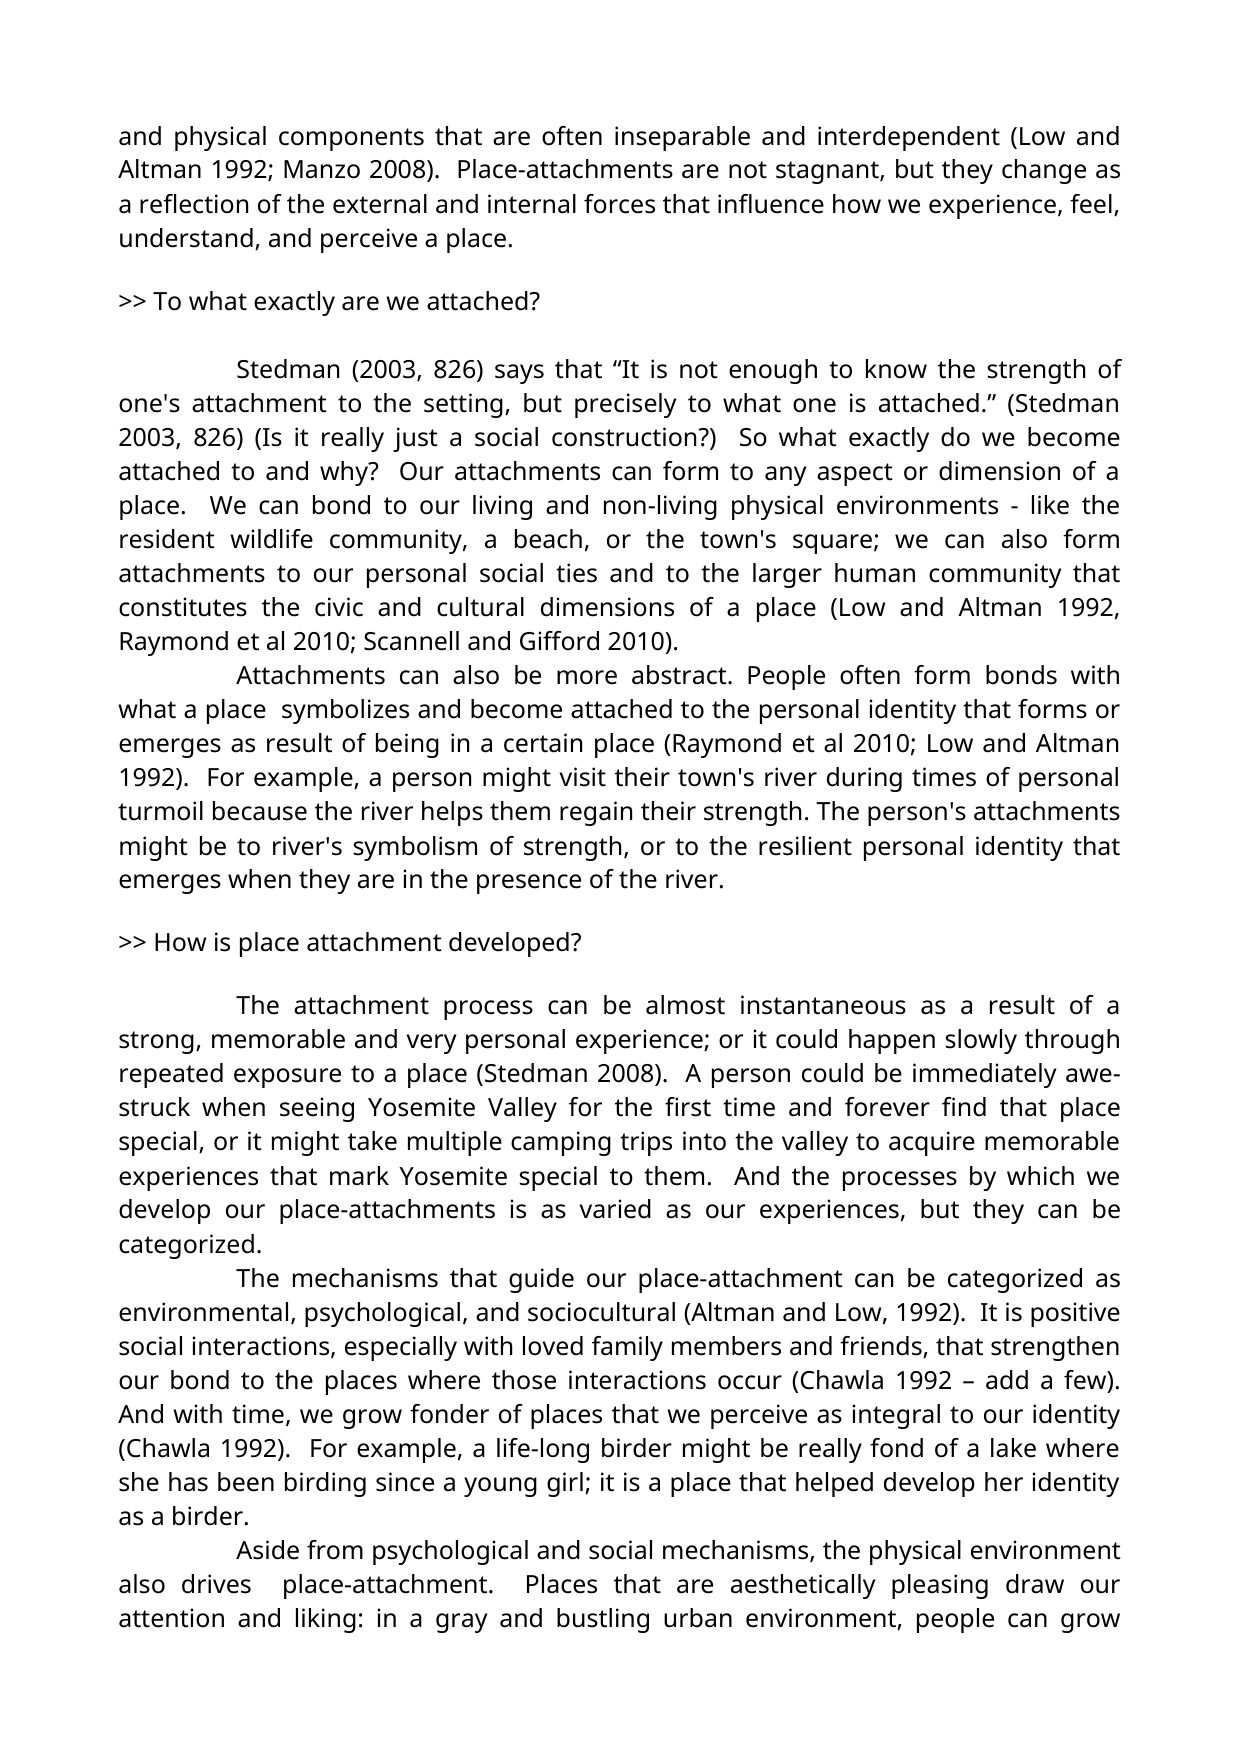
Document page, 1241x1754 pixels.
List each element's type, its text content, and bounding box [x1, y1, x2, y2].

text and physical components that are often inseparable and interdependent (Low and Altman 1992; Manzo 2008). Place-attachments are not stagnant, but they change as a reflection of the external and internal forces that influence how we experience, feel, understand, and perceive a place. [118, 118, 1122, 254]
text The mechanisms that guide our place-attachment can be categorized as environmental, psychological, and sociocultural (Altman and Low, 1992). It is positive social interactions, especially with loved family members and friends, that strengthen our bond to the places where those interactions occur (Chawla 1992 – add a few). And with time, we grow fonder of places that we perceive as integral to our identity (Chawla 1992). For example, a life-long birder might be really fond of a lake where she has been birding since a young girl; it is a place that helped develop her identity as a birder. [118, 1260, 1122, 1533]
text >> How is place attachment developed? [118, 925, 1122, 959]
text Attachments can also be more abstract. People often form bonds with what a place symbolizes and become attached to the personal identity that forms or emerges as result of being in a certain place (Raymond et al 2010; Low and Altman 1992). For example, a person might visit their town's river during times of personal turmoil because the river helps them regain their strength. The person's attachments might be to river's symbolism of strength, or to the resilient personal identity that emerges when they are in the presence of the river. [118, 658, 1122, 896]
text >> To what exactly are we attached? [118, 283, 1122, 317]
text Aside from psychological and social mechanisms, the physical environment also drives place-attachment. Places that are aesthetically pleasing draw our attention and liking: in a gray and bustling urban environment, people can grow [118, 1533, 1122, 1635]
text Stedman (2003, 826) says that “It is not enough to know the strength of one's attachment to the setting, but precisely to what one is attached.” (Stedman 2003, 826) (Is it really just a social construction?) So what exactly do we become attached to and why? Our attachments can form to any aspect or dimension of a place. We can bond to our living and non-living physical environments - like the resident wildlife community, a beach, or the town's square; we can also form attachments to our personal social ties and to the larger human community that constitutes the civic and cultural dimensions of a place (Low and Altman 1992, Raymond et al 2010; Scannell and Gifford 2010). [118, 351, 1122, 658]
text The attachment process can be almost instantaneous as a result of a strong, memorable and very personal experience; or it could happen slowly through repeated exposure to a place (Stedman 2008). A person could be immediately awe-struck when seeing Yosemite Valley for the first time and forever find that place special, or it might take multiple camping trips into the valley to acquire memorable experiences that mark Yosemite special to them. And the processes by which we develop our place-attachments is as varied as our experiences, but they can be categorized. [118, 988, 1122, 1260]
